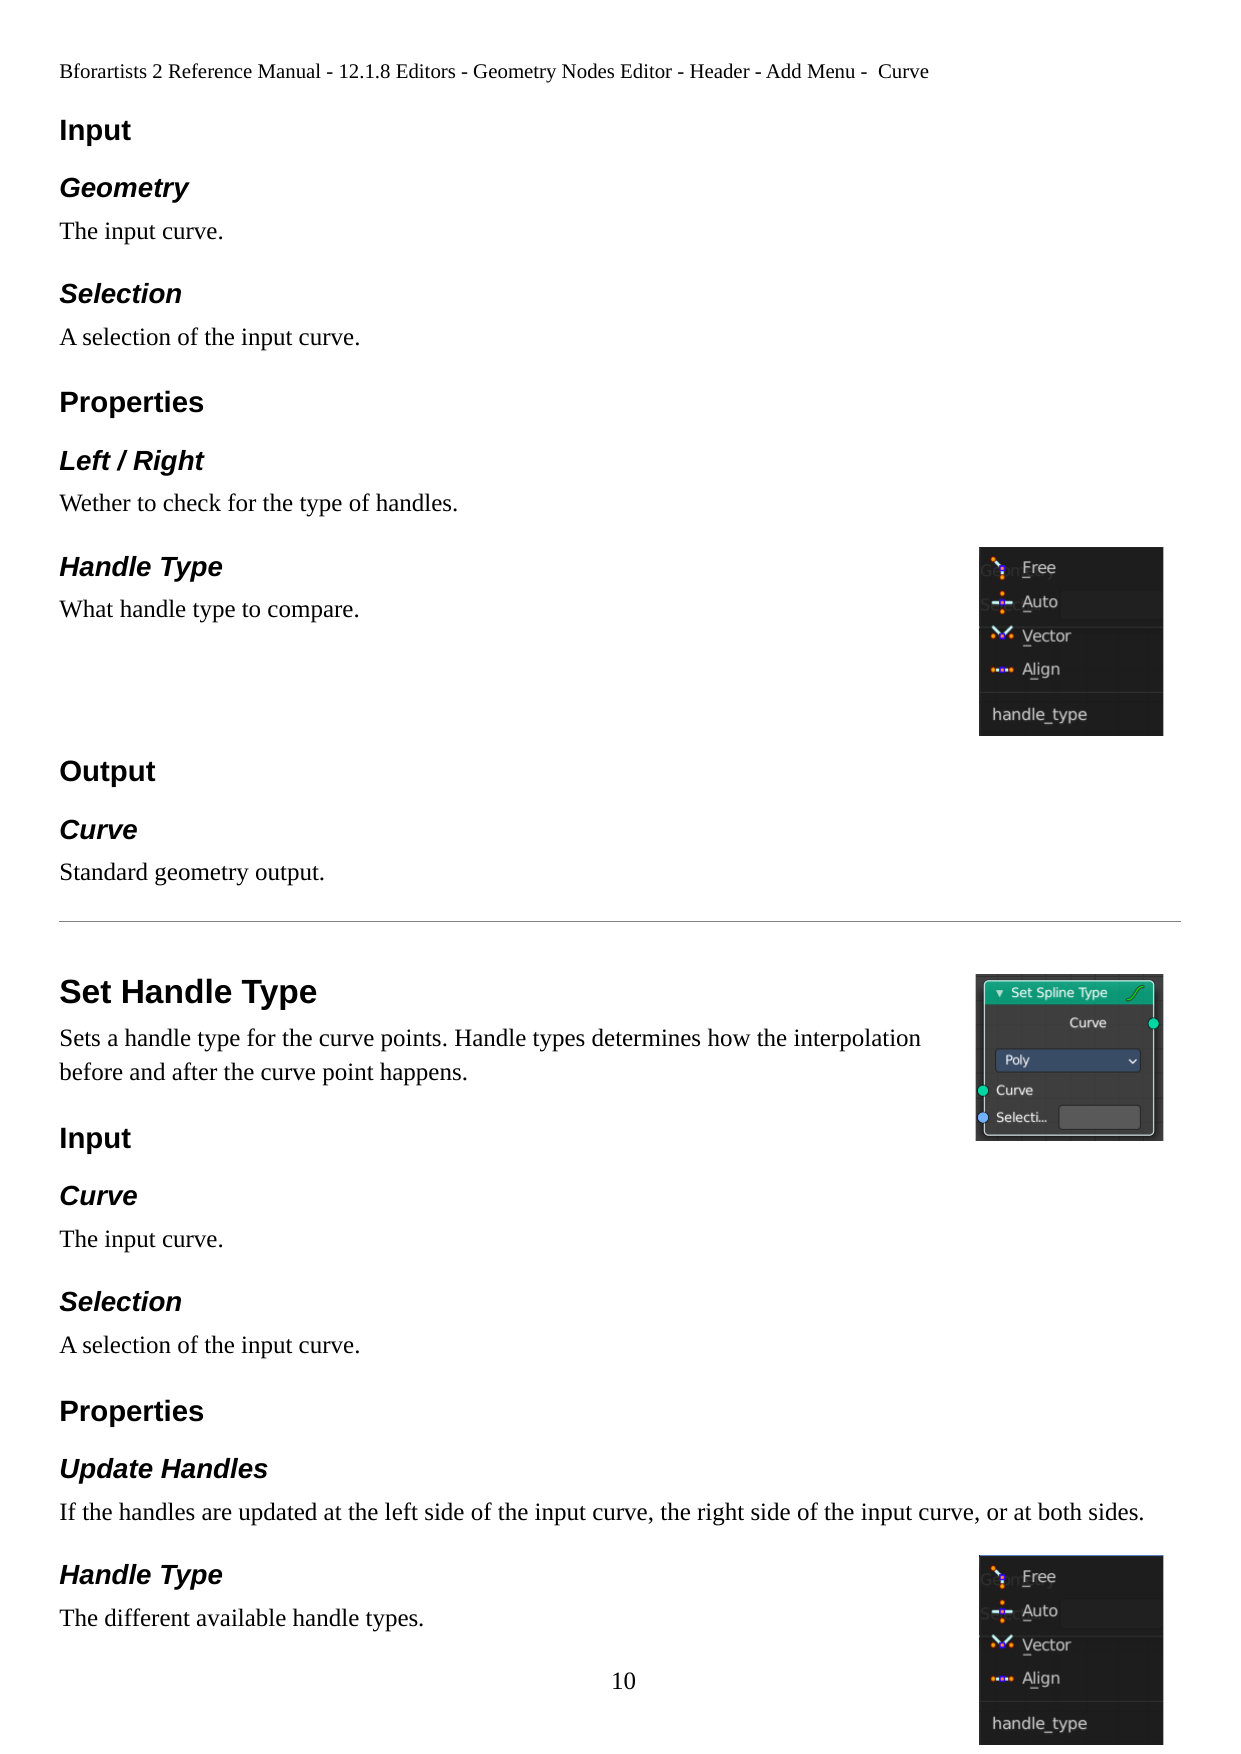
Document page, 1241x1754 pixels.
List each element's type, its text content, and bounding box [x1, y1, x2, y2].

subtitle [1164, 1558, 1181, 1590]
subtitle Set Handle Type [59, 972, 1181, 1010]
text A selection of the input curve. [59, 1330, 1181, 1359]
subtitle Input [59, 113, 1181, 146]
text Wether to check for the type of handles. [59, 488, 1181, 517]
subtitle Update Handles [59, 1452, 1181, 1484]
subtitle Selection [59, 1286, 1181, 1317]
text What handle type to compare. [59, 594, 979, 623]
subtitle Curve [59, 813, 1181, 845]
text Standard geometry output. [59, 857, 1181, 886]
subtitle Handle Type [59, 550, 979, 582]
picture [975, 974, 1164, 1141]
subtitle Input [59, 1121, 1181, 1154]
text The input curve. [59, 216, 1181, 244]
text The input curve. [59, 1224, 1181, 1253]
text The different available handle types. [59, 1603, 979, 1631]
subtitle Output [59, 754, 1181, 788]
picture [979, 1555, 1164, 1745]
subtitle Properties [59, 1393, 1181, 1427]
text A selection of the input curve. [59, 322, 1181, 350]
subtitle Properties [59, 385, 1181, 419]
text Sets a handle type for the curve points. Handle types determines how the interpolation before and after the curve point happens. [59, 1023, 975, 1086]
subtitle Geometry [59, 171, 1181, 203]
subtitle Curve [59, 1179, 1181, 1211]
text If the handles are updated at the left side of the input curve, the right side of the input curve, or at both sides. [59, 1497, 1181, 1525]
subtitle Left / Right [59, 444, 1181, 476]
picture [979, 547, 1164, 736]
subtitle [1164, 550, 1181, 582]
subtitle Handle Type [59, 1558, 979, 1590]
subtitle Selection [59, 277, 1181, 309]
